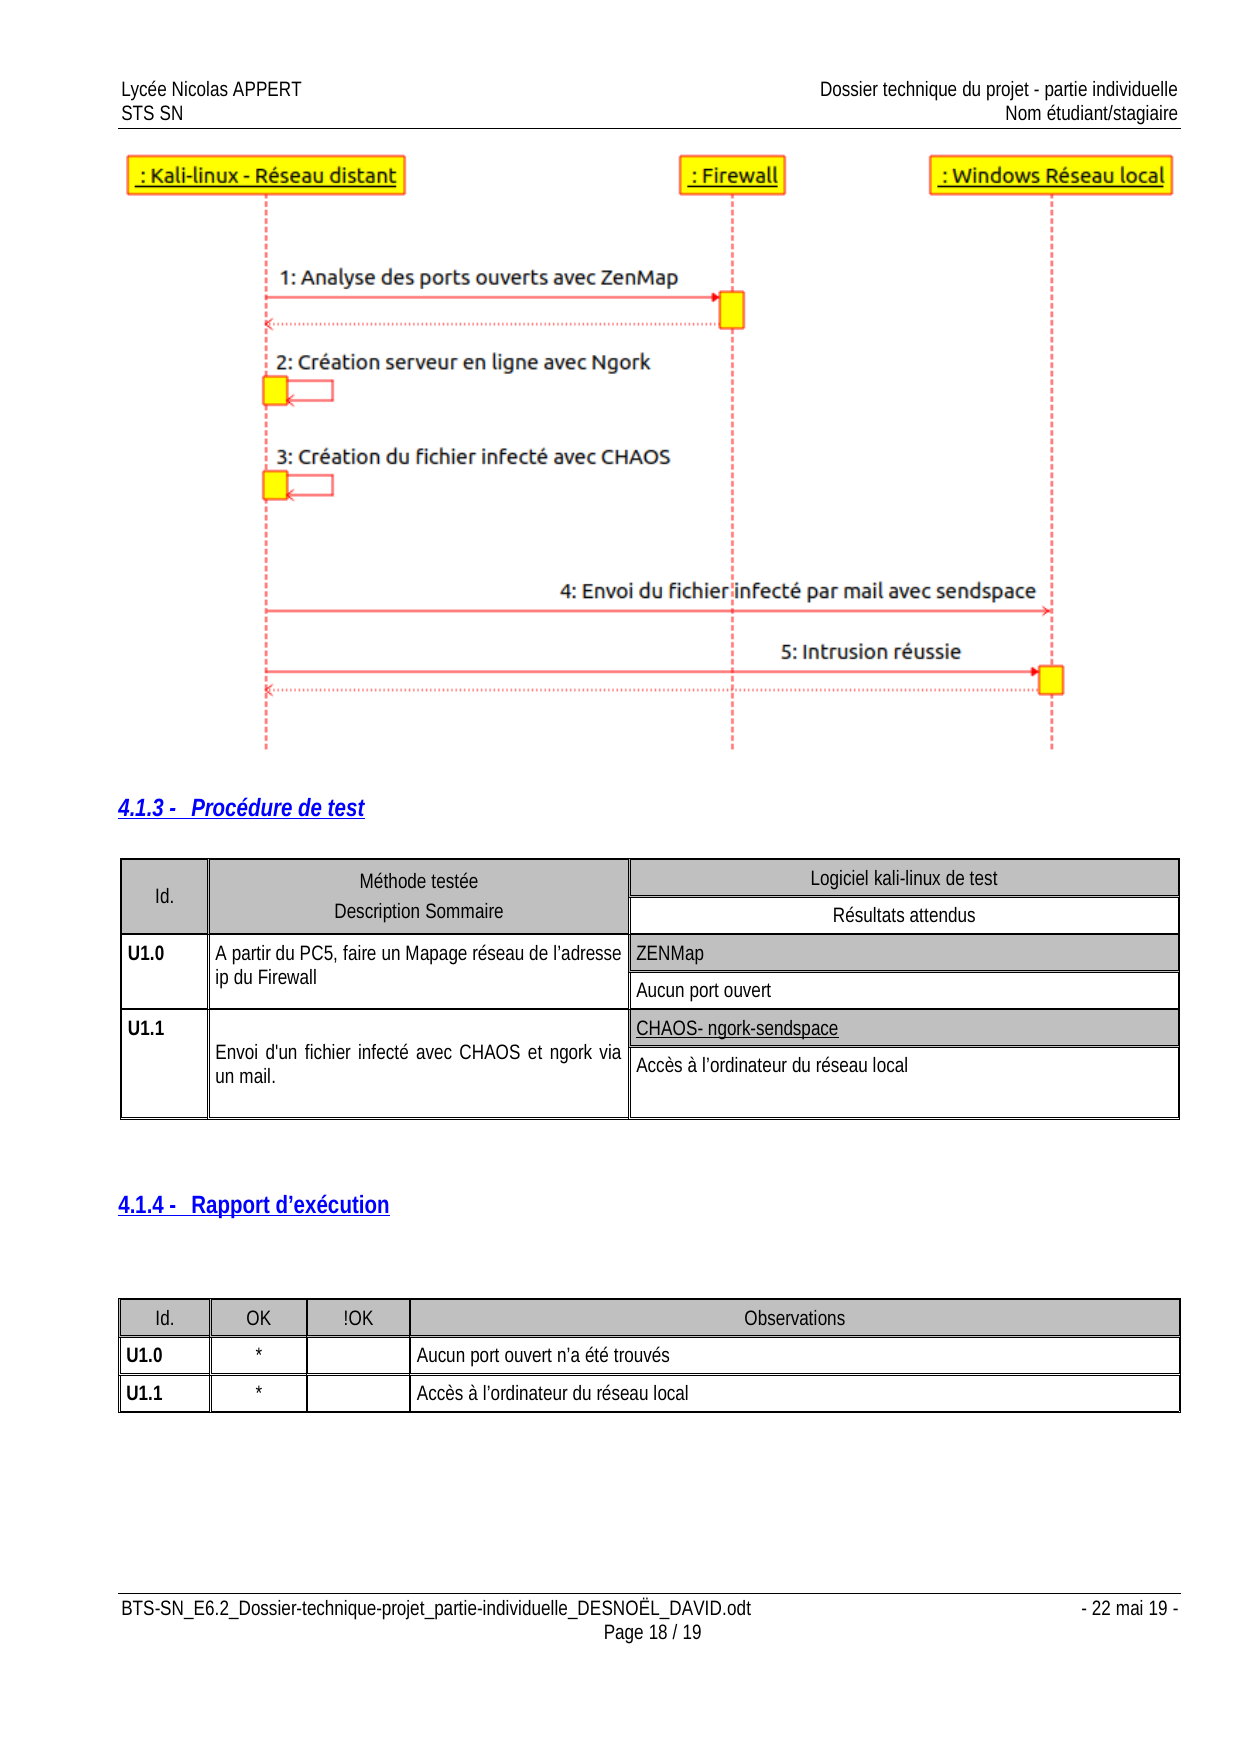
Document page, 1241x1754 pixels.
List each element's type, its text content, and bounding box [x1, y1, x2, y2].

table_cell [308, 1376, 409, 1411]
table_cell Aucun port ouvert n’a été trouvés [411, 1338, 1179, 1373]
table_cell Accès à l’ordinateur du réseau local [631, 1048, 1178, 1117]
table_cell U1.0 [122, 935, 207, 1008]
table_header Id. [122, 860, 207, 933]
subtitle Rapport d’exécution [118, 1190, 1181, 1219]
table_header Id. [121, 1300, 209, 1335]
table_header Logiciel kali-linux de test [631, 860, 1178, 895]
picture [118, 145, 1182, 751]
table_cell U1.0 [121, 1338, 209, 1373]
table_cell U1.1 [122, 1010, 207, 1117]
table_header Méthode testée Description Sommaire [210, 860, 628, 933]
table_cell U1.1 [121, 1376, 209, 1411]
table_cell * [212, 1376, 306, 1411]
table_cell A partir du PC5, faire un Mapage réseau de l’adresse ip du Firewall [210, 935, 628, 1008]
table_cell Résultats attendus [631, 898, 1178, 933]
table_header CHAOS- ngork-sendspace [631, 1010, 1178, 1045]
table_cell [308, 1338, 409, 1373]
table_cell Aucun port ouvert [631, 973, 1178, 1008]
table_header !OK [308, 1300, 409, 1335]
table_header OK [212, 1300, 306, 1335]
table_cell Accès à l’ordinateur du réseau local [411, 1376, 1179, 1411]
table_header ZENMap [631, 935, 1178, 970]
subtitle Procédure de test [118, 793, 1181, 822]
table_cell Envoi d'un fichier infecté avec CHAOS et ngork via un mail. [210, 1010, 628, 1117]
table_header Observations [411, 1300, 1179, 1335]
table_cell * [212, 1338, 306, 1373]
